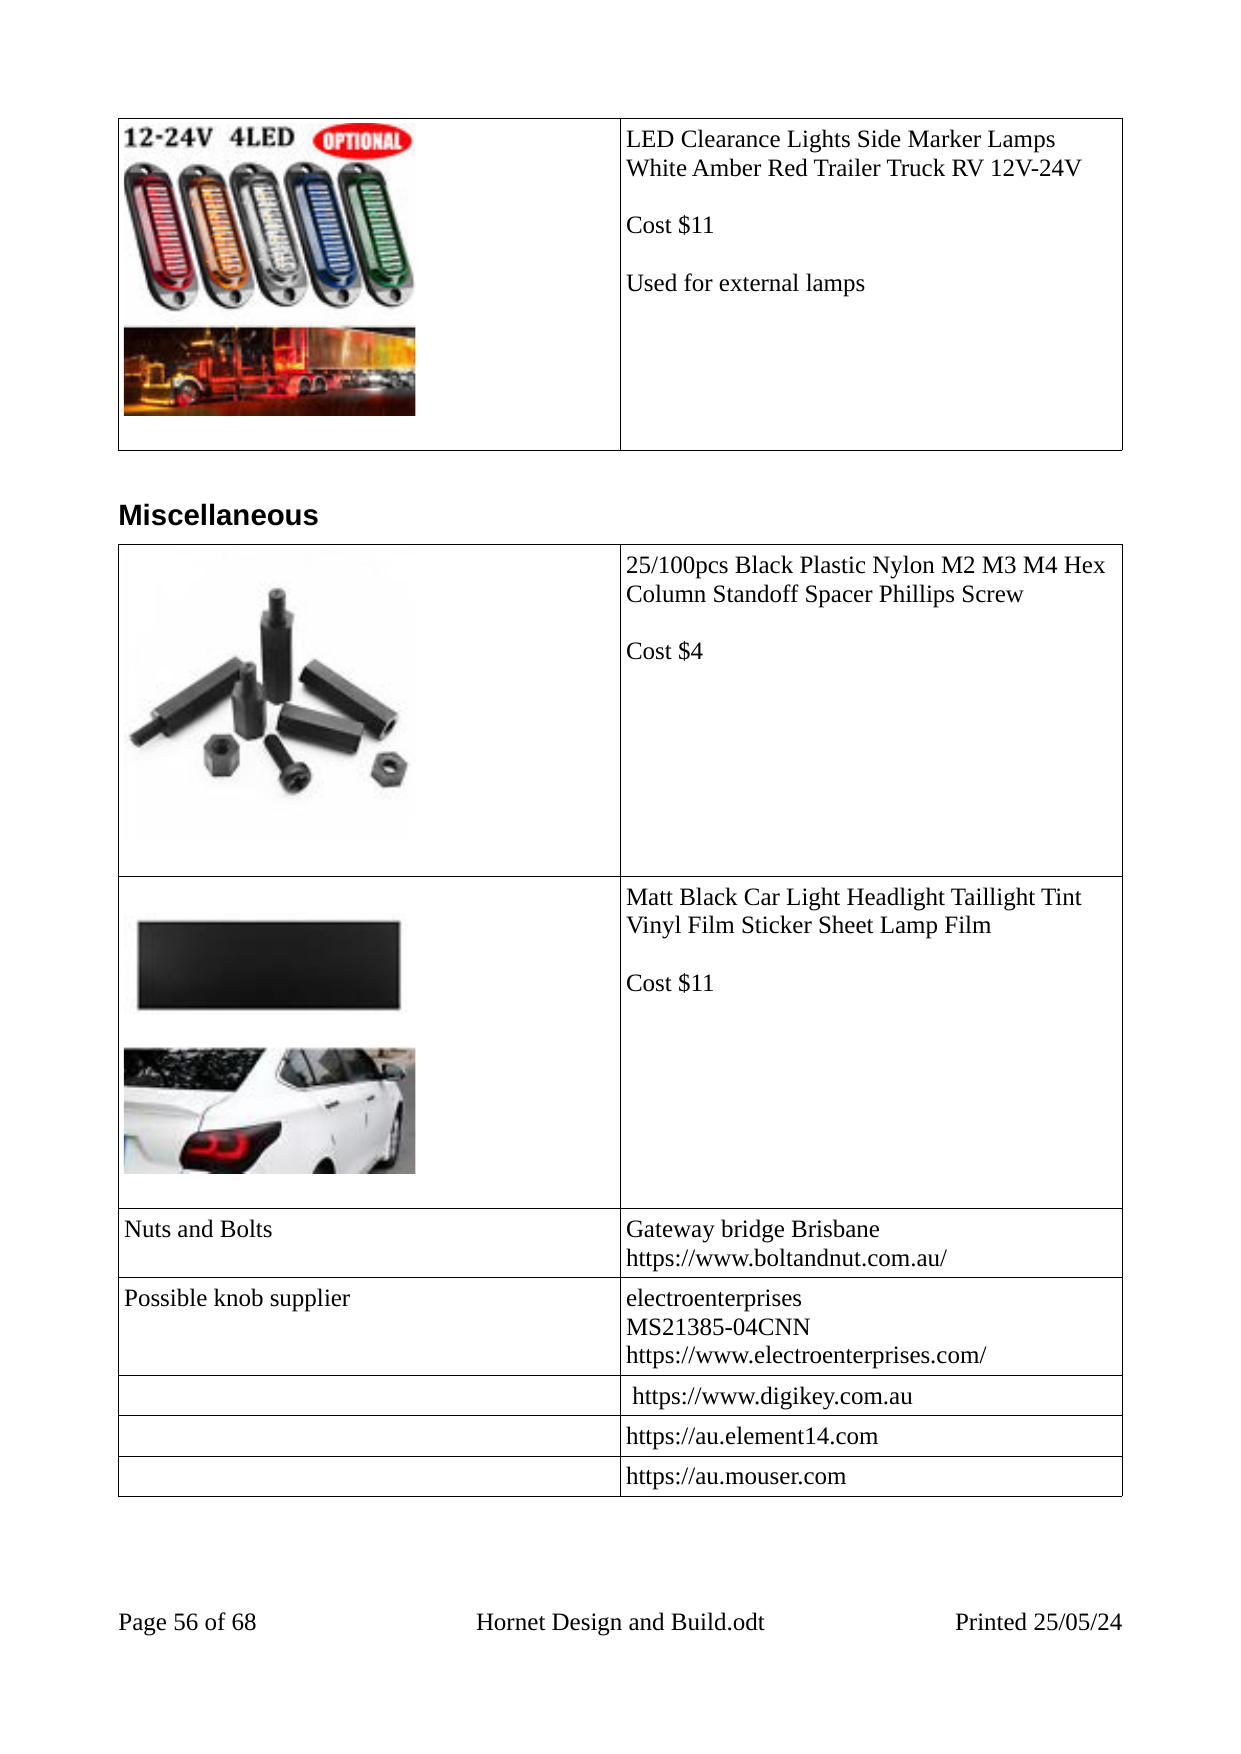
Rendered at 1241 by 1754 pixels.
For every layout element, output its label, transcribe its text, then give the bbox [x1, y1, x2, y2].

table_cell [119, 1376, 620, 1415]
picture [123, 550, 416, 842]
table_header 25/100pcs Black Plastic Nylon M2 M3 M4 Hex Column Standoff Spacer Phillips Screw Cost $4 [621, 545, 1122, 876]
table_cell [119, 877, 620, 1208]
picture [123, 881, 416, 1174]
picture [123, 123, 416, 416]
table_cell [119, 119, 620, 450]
table_header [119, 545, 620, 876]
table_cell [119, 1416, 620, 1456]
table_cell https://au.element14.com [621, 1416, 1122, 1456]
table_cell LED Clearance Lights Side Marker Lamps White Amber Red Trailer Truck RV 12V-24V Cost $11 Used for external lamps [621, 119, 1122, 450]
table_cell https://www.digikey.com.au [621, 1376, 1122, 1415]
table_cell electroenterprises MS21385-04CNN https://www.electroenterprises.com/ [621, 1278, 1122, 1375]
subtitle Miscellaneous [118, 498, 1122, 532]
table_cell Gateway bridge Brisbane https://www.boltandnut.com.au/ [621, 1209, 1122, 1277]
table_cell Matt Black Car Light Headlight Taillight Tint Vinyl Film Sticker Sheet Lamp Film Cost $11 [621, 877, 1122, 1208]
table_cell https://au.mouser.com [621, 1457, 1122, 1496]
table_cell Possible knob supplier [119, 1278, 620, 1375]
table_cell [119, 1457, 620, 1496]
table_cell Nuts and Bolts [119, 1209, 620, 1277]
